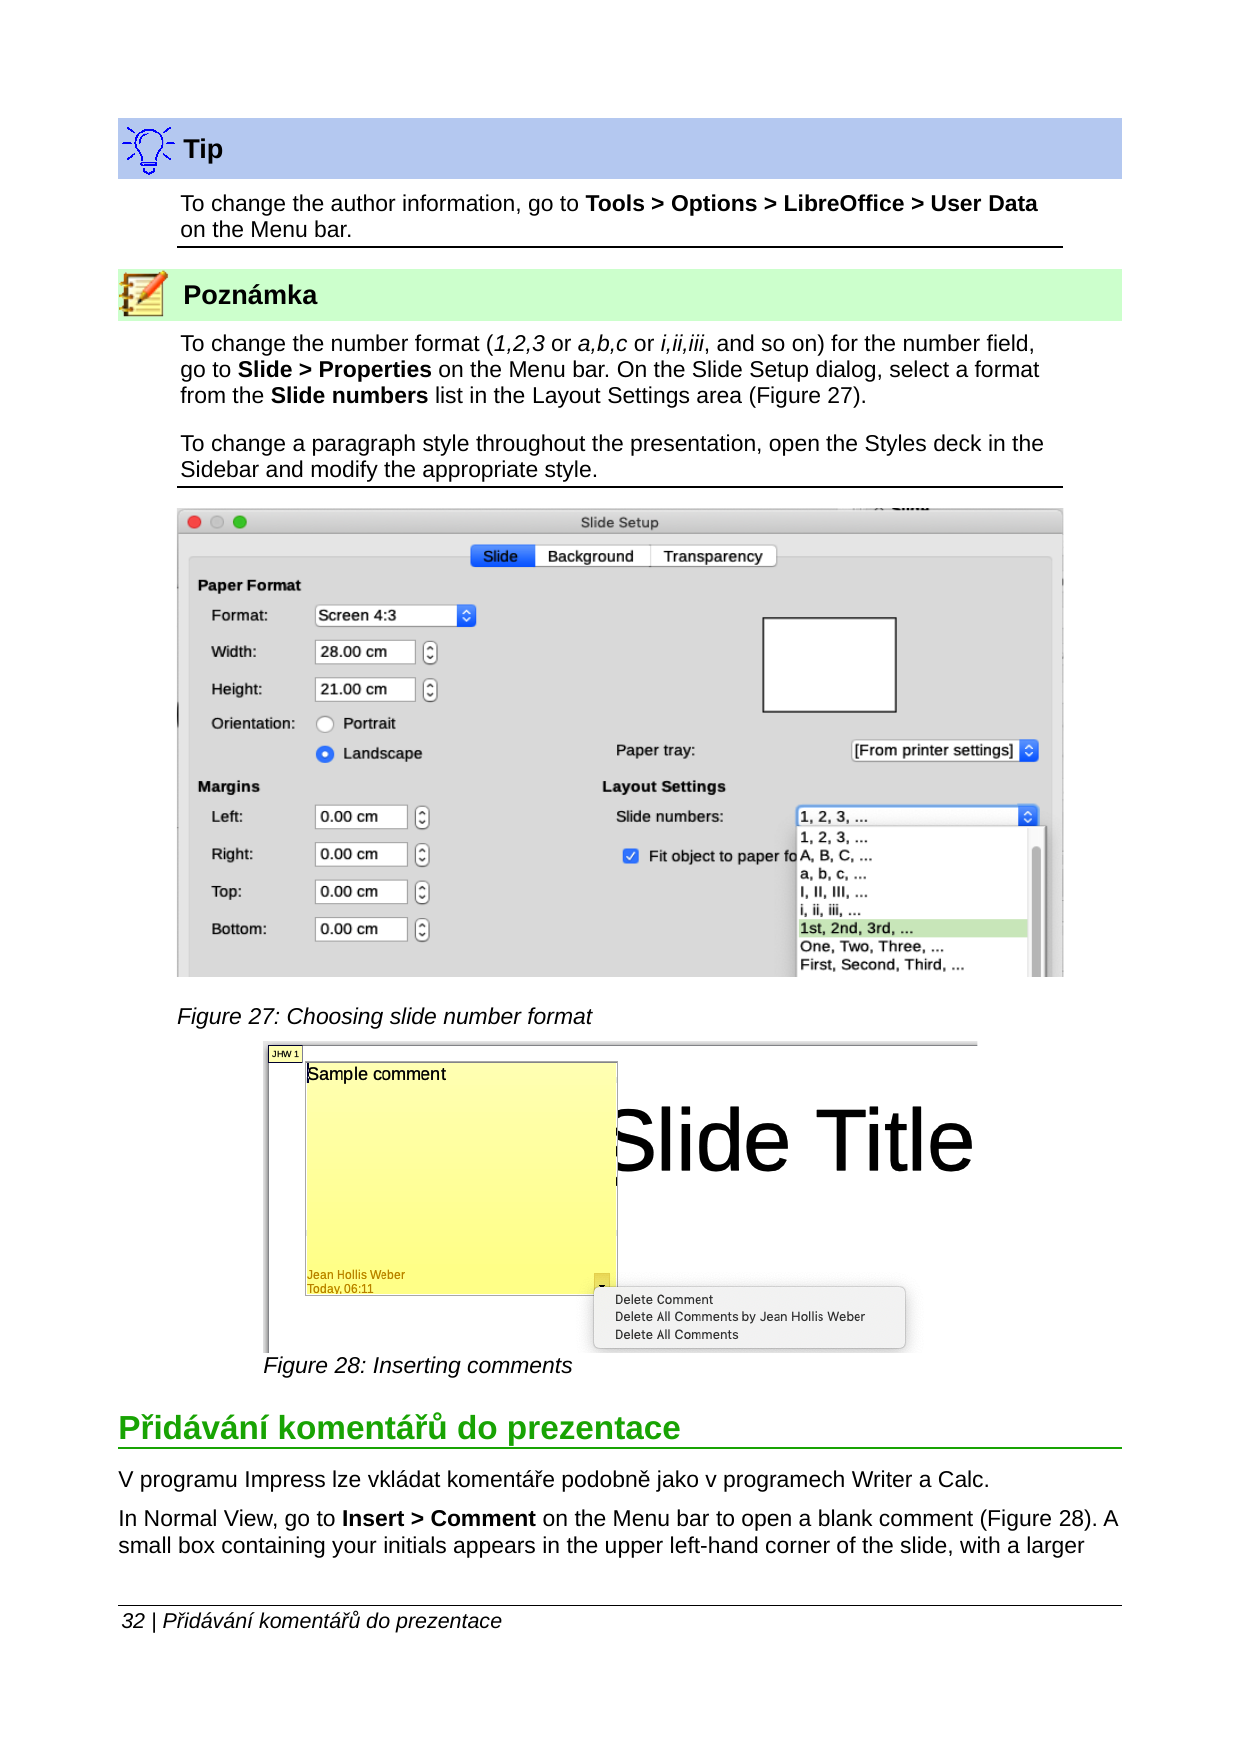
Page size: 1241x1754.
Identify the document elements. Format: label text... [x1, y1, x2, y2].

text To change the number format (1,2,3 or a,b,c or i,ii,iii, and so on) for the number field, go to Slide > Properties on the Menu bar. On the Slide Setup dialog, select a format from the Slide numbers list in the Layout Settings area (27). [177, 327, 1063, 409]
text To change the author information, go to Tools > Options > LibreOffice > User Data on the Menu bar. [177, 187, 1063, 246]
picture [119, 269, 170, 320]
text V programu Impress lze vkládat komentáře podobně jako v programech Writer a Calc. [118, 1466, 1122, 1493]
picture [119, 119, 179, 179]
text Figure 28: Inserting comments [263, 1353, 977, 1379]
text Figure 27: Choosing slide number format [177, 977, 1063, 1030]
subtitle Přidávání komentářů do prezentace [118, 1408, 1122, 1447]
subtitle Poznámka [118, 269, 1122, 321]
text To change a paragraph style throughout the presentation, open the Styles deck in the Sidebar and modify the appropriate style. [177, 427, 1063, 486]
picture [176, 508, 1064, 977]
subtitle Tip [118, 118, 1122, 179]
text In Normal View, go to Insert > Comment on the Menu bar to open a blank comment (Figure 28). A small box containing your initials appears in the upper left-hand corner of the slide, with a larger [118, 1505, 1122, 1558]
picture [263, 1041, 978, 1353]
